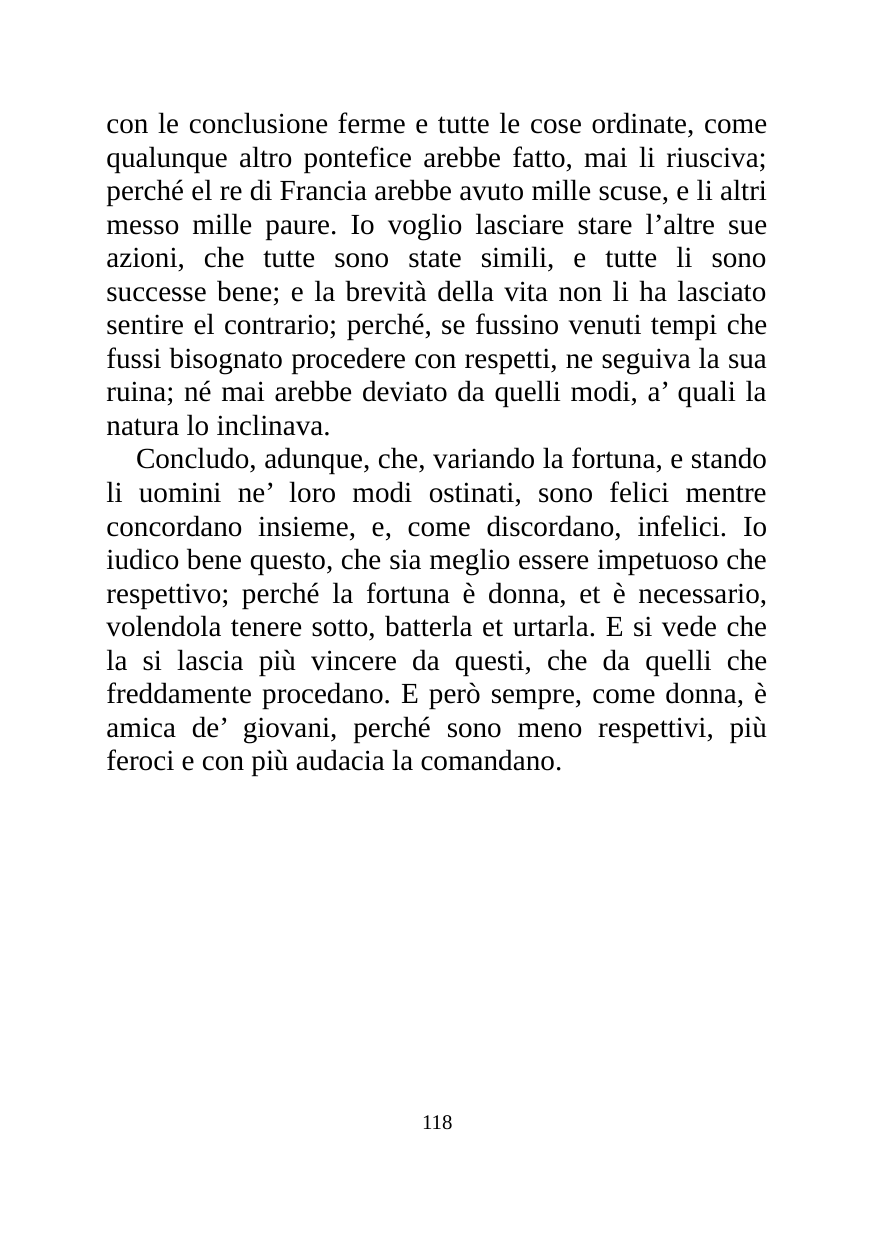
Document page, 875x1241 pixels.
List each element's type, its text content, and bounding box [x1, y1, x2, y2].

text Concludo, adunque, che, variando la fortuna, e stando li uomini ne’ loro modi ostinati, sono felici mentre concordano insieme, e, come discordano, infelici. Io iudico bene questo, che sia meglio essere impetuoso che respettivo; perché la fortuna è donna, et è necessario, volendola tenere sotto, batterla et urtarla. E si vede che la si lascia più vincere da questi, che da quelli che freddamente procedano. E però sempre, come donna, è amica de’ giovani, perché sono meno respettivi, più feroci e con più audacia la comandano. [106, 442, 768, 777]
text con le conclusione ferme e tutte le cose ordinate, come qualunque altro pontefice arebbe fatto, mai li riusciva; perché el re di Francia arebbe avuto mille scuse, e li altri messo mille paure. Io voglio lasciare stare l’altre sue azioni, che tutte sono state simili, e tutte li sono successe bene; e la brevità della vita non li ha lasciato sentire el contrario; perché, se fussino venuti tempi che fussi bisognato procedere con respetti, ne seguiva la sua ruina; né mai arebbe deviato da quelli modi, a’ quali la natura lo inclinava. [106, 106, 768, 442]
